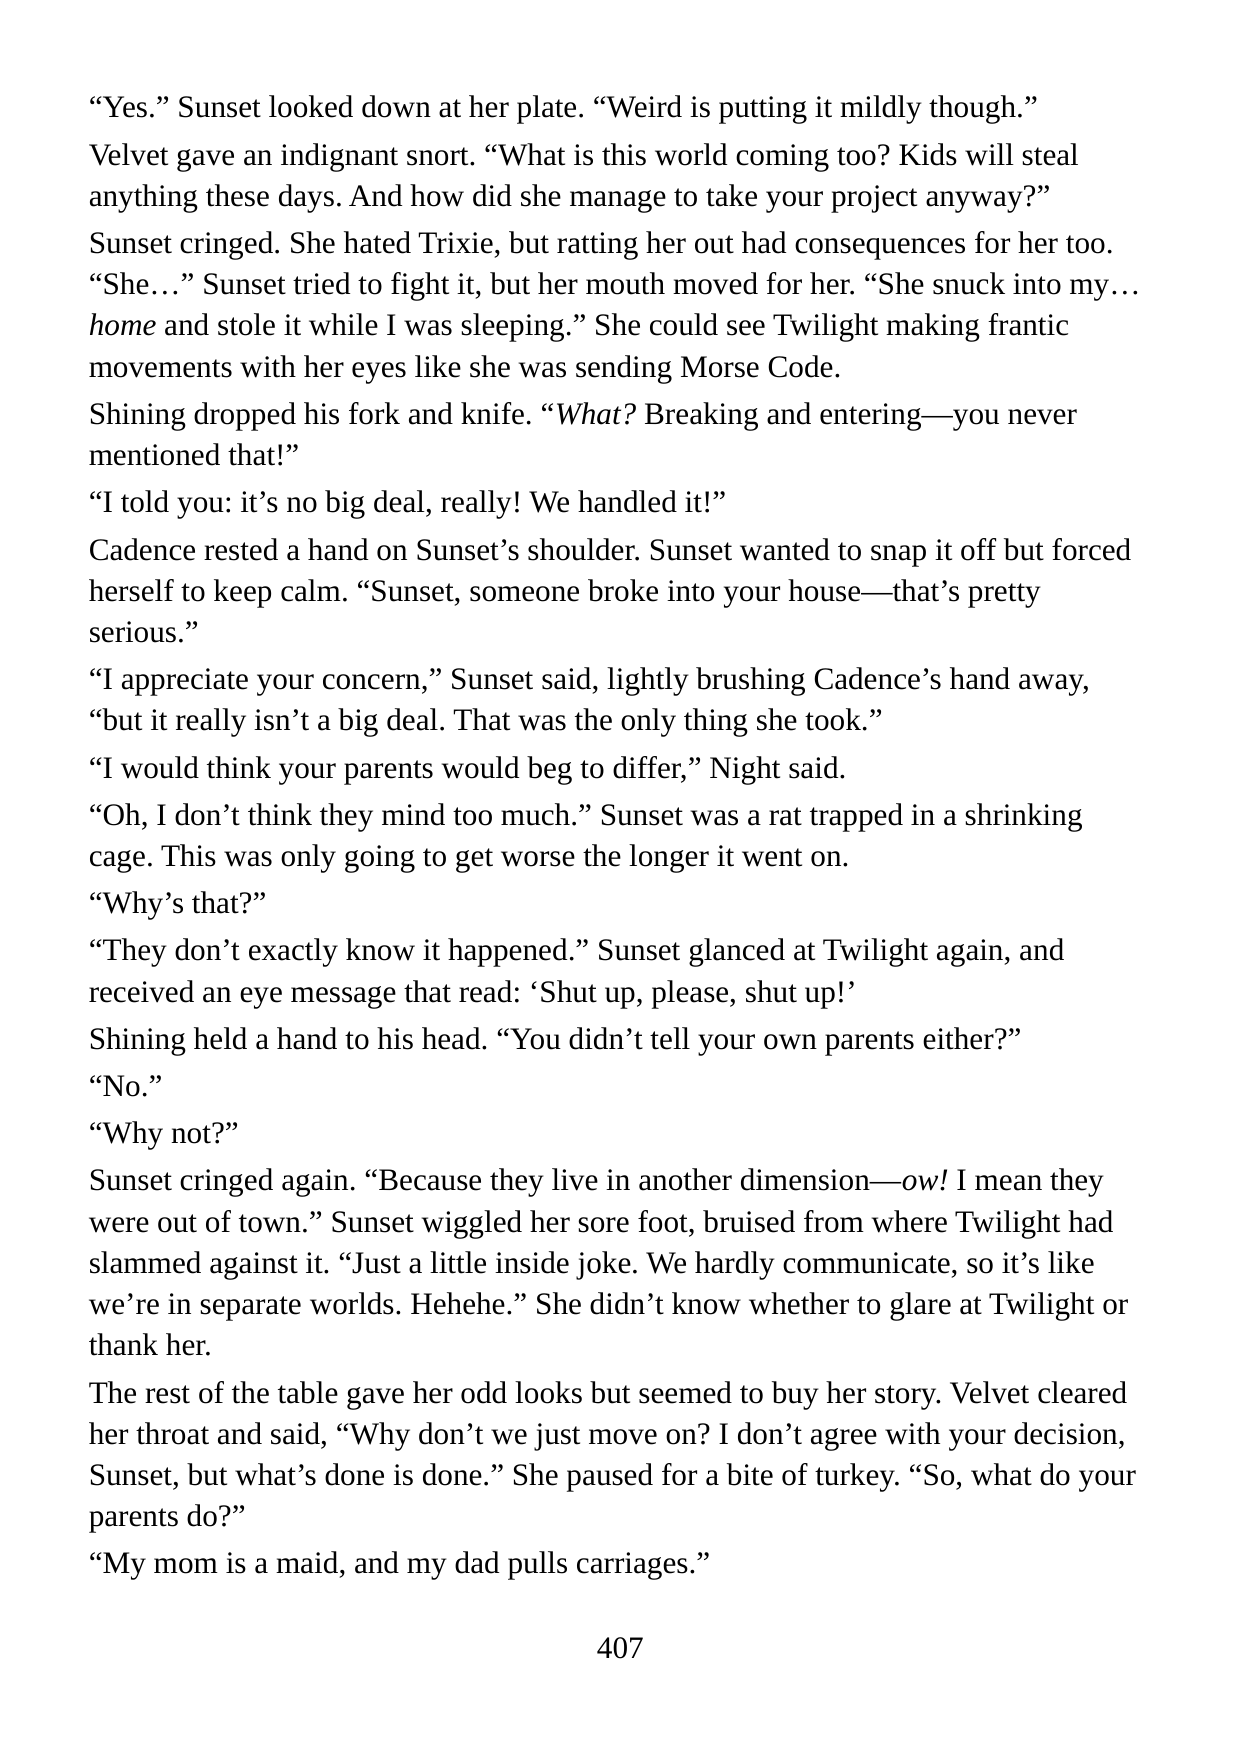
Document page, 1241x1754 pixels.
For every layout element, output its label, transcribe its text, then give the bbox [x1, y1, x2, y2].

text “I told you: it’s no big deal, really! We handled it!” [88, 483, 1152, 519]
text Sunset cringed. She hated Trixie, but ratting her out had consequences for her too. “She…” Sunset tried to fight it, but her mouth moved for her. “She snuck into my… home and stole it while I was sleeping.” She could see Twilight making frantic movements with her eyes like she was sending Morse Code. [88, 224, 1152, 384]
text “Oh, I don’t think they mind too much.” Sunset was a rat trapped in a shrinking cage. This was only going to get worse the longer it went on. [88, 796, 1152, 873]
text “Why’s that?” [88, 884, 1152, 920]
text Shining held a hand to his head. “You didn’t tell your own parents either?” [88, 1020, 1152, 1056]
text The rest of the table gave her odd looks but seemed to buy her story. Velvet cleared her throat and said, “Why don’t we just move on? I don’t agree with your decision, Sunset, but what’s done is done.” She paused for a bite of turkey. “So, what do your parents do?” [88, 1374, 1152, 1533]
text Sunset cringed again. “Because they live in another dimension—ow! I mean they were out of town.” Sunset wiggled her sore foot, bruised from where Twilight had slammed against it. “Just a little inside joke. We hardly communicate, so it’s like we’re in separate worlds. Hehehe.” She didn’t know whether to glare at Twilight or thank her. [88, 1162, 1152, 1363]
text “Yes.” Sunset looked down at her plate. “Weird is putting it mildly though.” [88, 88, 1152, 124]
text “No.” [88, 1067, 1152, 1103]
text “I appreciate your concern,” Sunset said, lightly brushing Cadence’s hand away, “but it really isn’t a big deal. That was the only thing she took.” [88, 660, 1152, 738]
text “Why not?” [88, 1114, 1152, 1150]
text Velvet gave an indignant snort. “What is this world coming too? Kids will steal anything these days. And how did she manage to take your project anyway?” [88, 136, 1152, 213]
text “I would think your parents would beg to differ,” Night said. [88, 749, 1152, 785]
text Shining dropped his fork and knife. “What? Breaking and entering—you never mentioned that!” [88, 395, 1152, 472]
text “My mom is a maid, and my dad pulls carriages.” [88, 1545, 1152, 1581]
text “They don’t exactly know it happened.” Sunset glanced at Twilight again, and received an eye message that read: ‘Shut up, please, shut up!’ [88, 932, 1152, 1009]
text Cadence rested a hand on Sunset’s shoulder. Sunset wanted to snap it off but forced herself to keep calm. “Sunset, someone broke into your house—that’s pretty serious.” [88, 531, 1152, 649]
